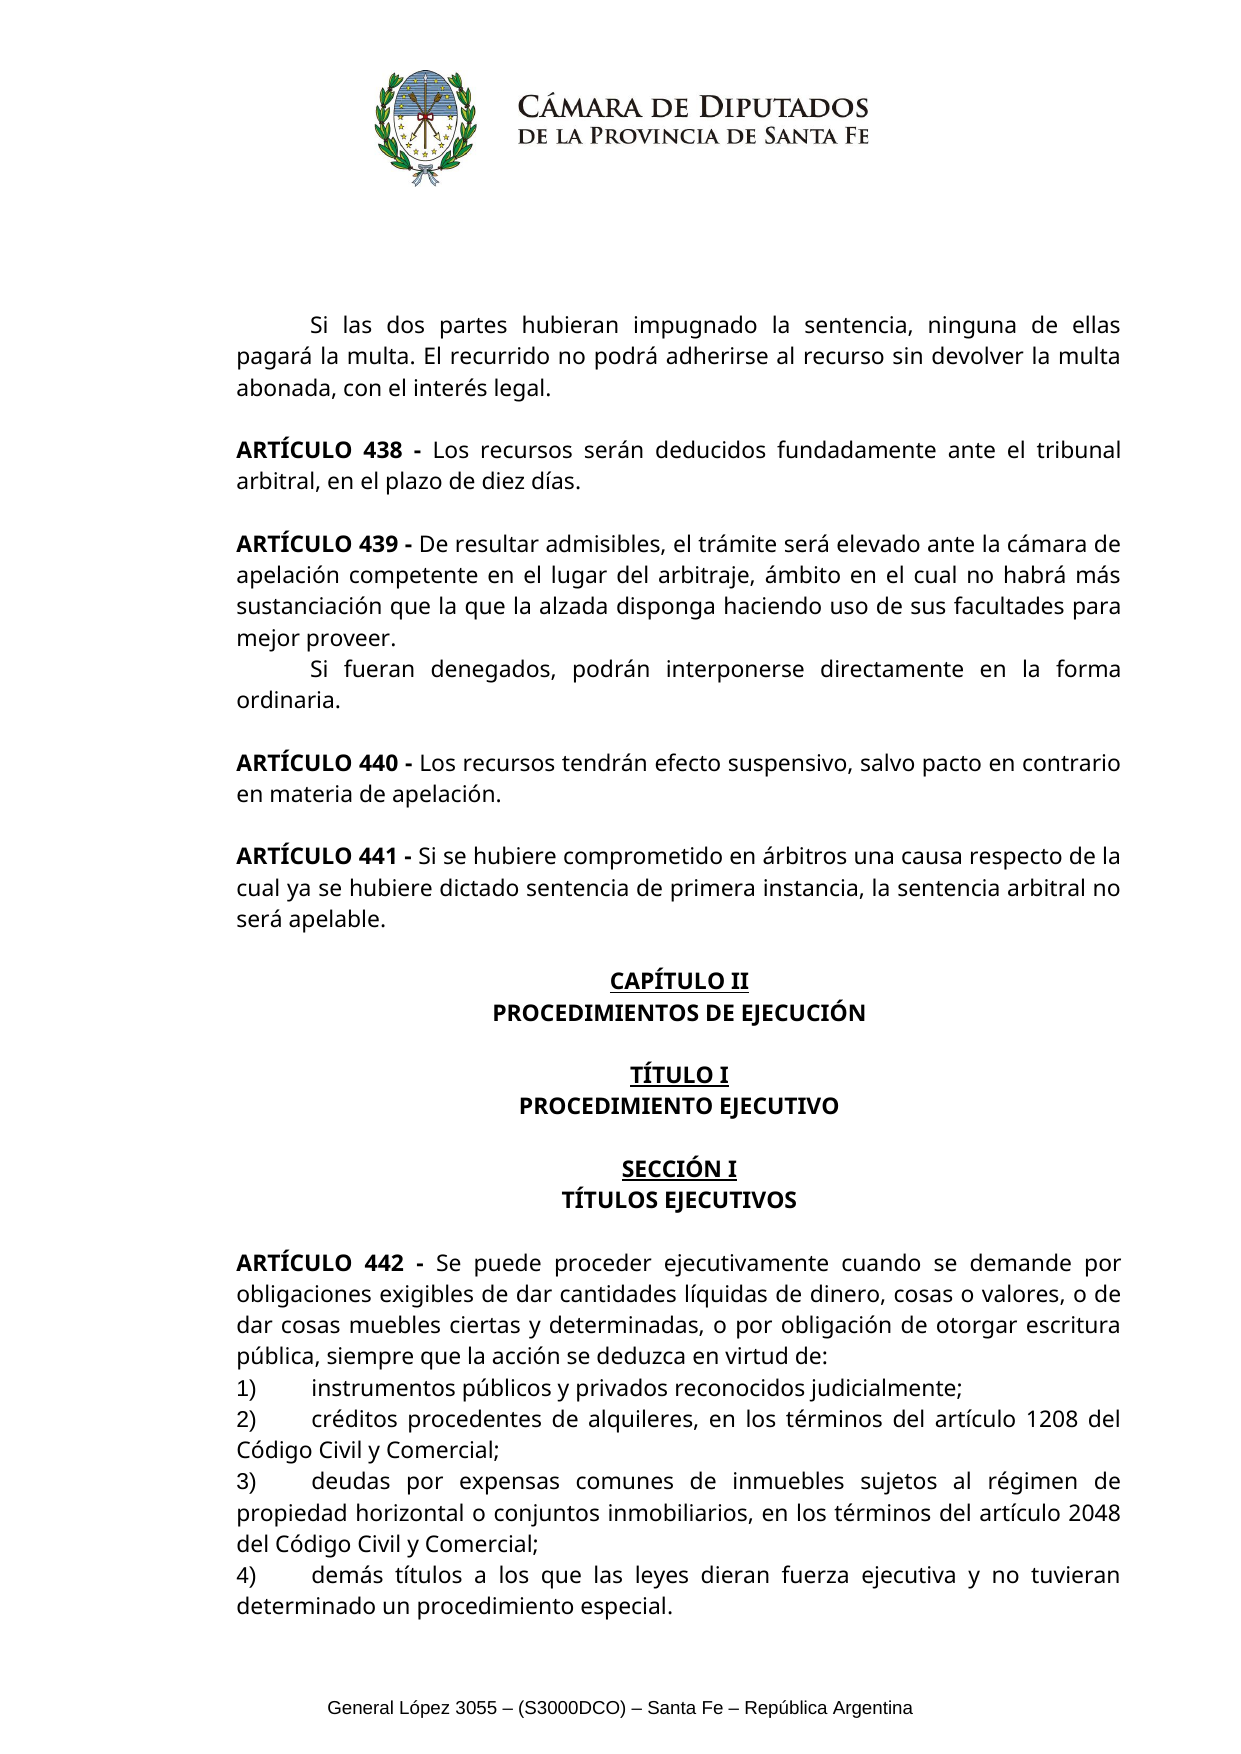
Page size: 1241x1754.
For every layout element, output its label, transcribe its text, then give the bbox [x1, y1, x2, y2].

text ARTÍCULO 442 - Se puede proceder ejecutivamente cuando se demande por obligaciones exigibles de dar cantidades líquidas de dinero, cosas o valores, o de dar cosas muebles ciertas y determinadas, o por obligación de otorgar escritura pública, siempre que la acción se deduzca en virtud de: [236, 1246, 1122, 1371]
text Si fueran denegados, podrán interponerse directamente en la forma ordinaria. [236, 653, 1122, 715]
text ARTÍCULO 440 - Los recursos tendrán efecto suspensivo, salvo pacto en contrario en materia de apelación. [236, 746, 1122, 809]
text ARTÍCULO 441 - Si se hubiere comprometido en árbitros una causa respecto de la cual ya se hubiere dictado sentencia de primera instancia, la sentencia arbitral no será apelable. [236, 840, 1122, 934]
picture [374, 70, 869, 191]
subtitle TÍTULO I [236, 1059, 1122, 1090]
list instrumentos públicos y privados reconocidos judicialmente; [236, 1371, 1122, 1403]
list deudas por expensas comunes de inmuebles sujetos al régimen de propiedad horizontal o conjuntos inmobiliarios, en los términos del artículo 2048 del Código Civil y Comercial; [236, 1465, 1122, 1559]
text ARTÍCULO 438 - Los recursos serán deducidos fundadamente ante el tribunal arbitral, en el plazo de diez días. [236, 434, 1122, 496]
text TÍTULOS EJECUTIVOS [236, 1184, 1122, 1215]
text Si las dos partes hubieran impugnado la sentencia, ninguna de ellas pagará la multa. El recurrido no podrá adherirse al recurso sin devolver la multa abonada, con el interés legal. [236, 309, 1122, 403]
text CAPÍTULO II [236, 965, 1122, 996]
text PROCEDIMIENTOS DE EJECUCIÓN [236, 996, 1122, 1028]
text SECCIÓN I [236, 1153, 1122, 1184]
text PROCEDIMIENTO EJECUTIVO [236, 1090, 1122, 1121]
list demás títulos a los que las leyes dieran fuerza ejecutiva y no tuvieran determinado un procedimiento especial. [236, 1559, 1122, 1621]
text ARTÍCULO 439 - De resultar admisibles, el trámite será elevado ante la cámara de apelación competente en el lugar del arbitraje, ámbito en el cual no habrá más sustanciación que la que la alzada disponga haciendo uso de sus facultades para mejor proveer. [236, 528, 1122, 653]
list créditos procedentes de alquileres, en los términos del artículo 1208 del Código Civil y Comercial; [236, 1403, 1122, 1465]
